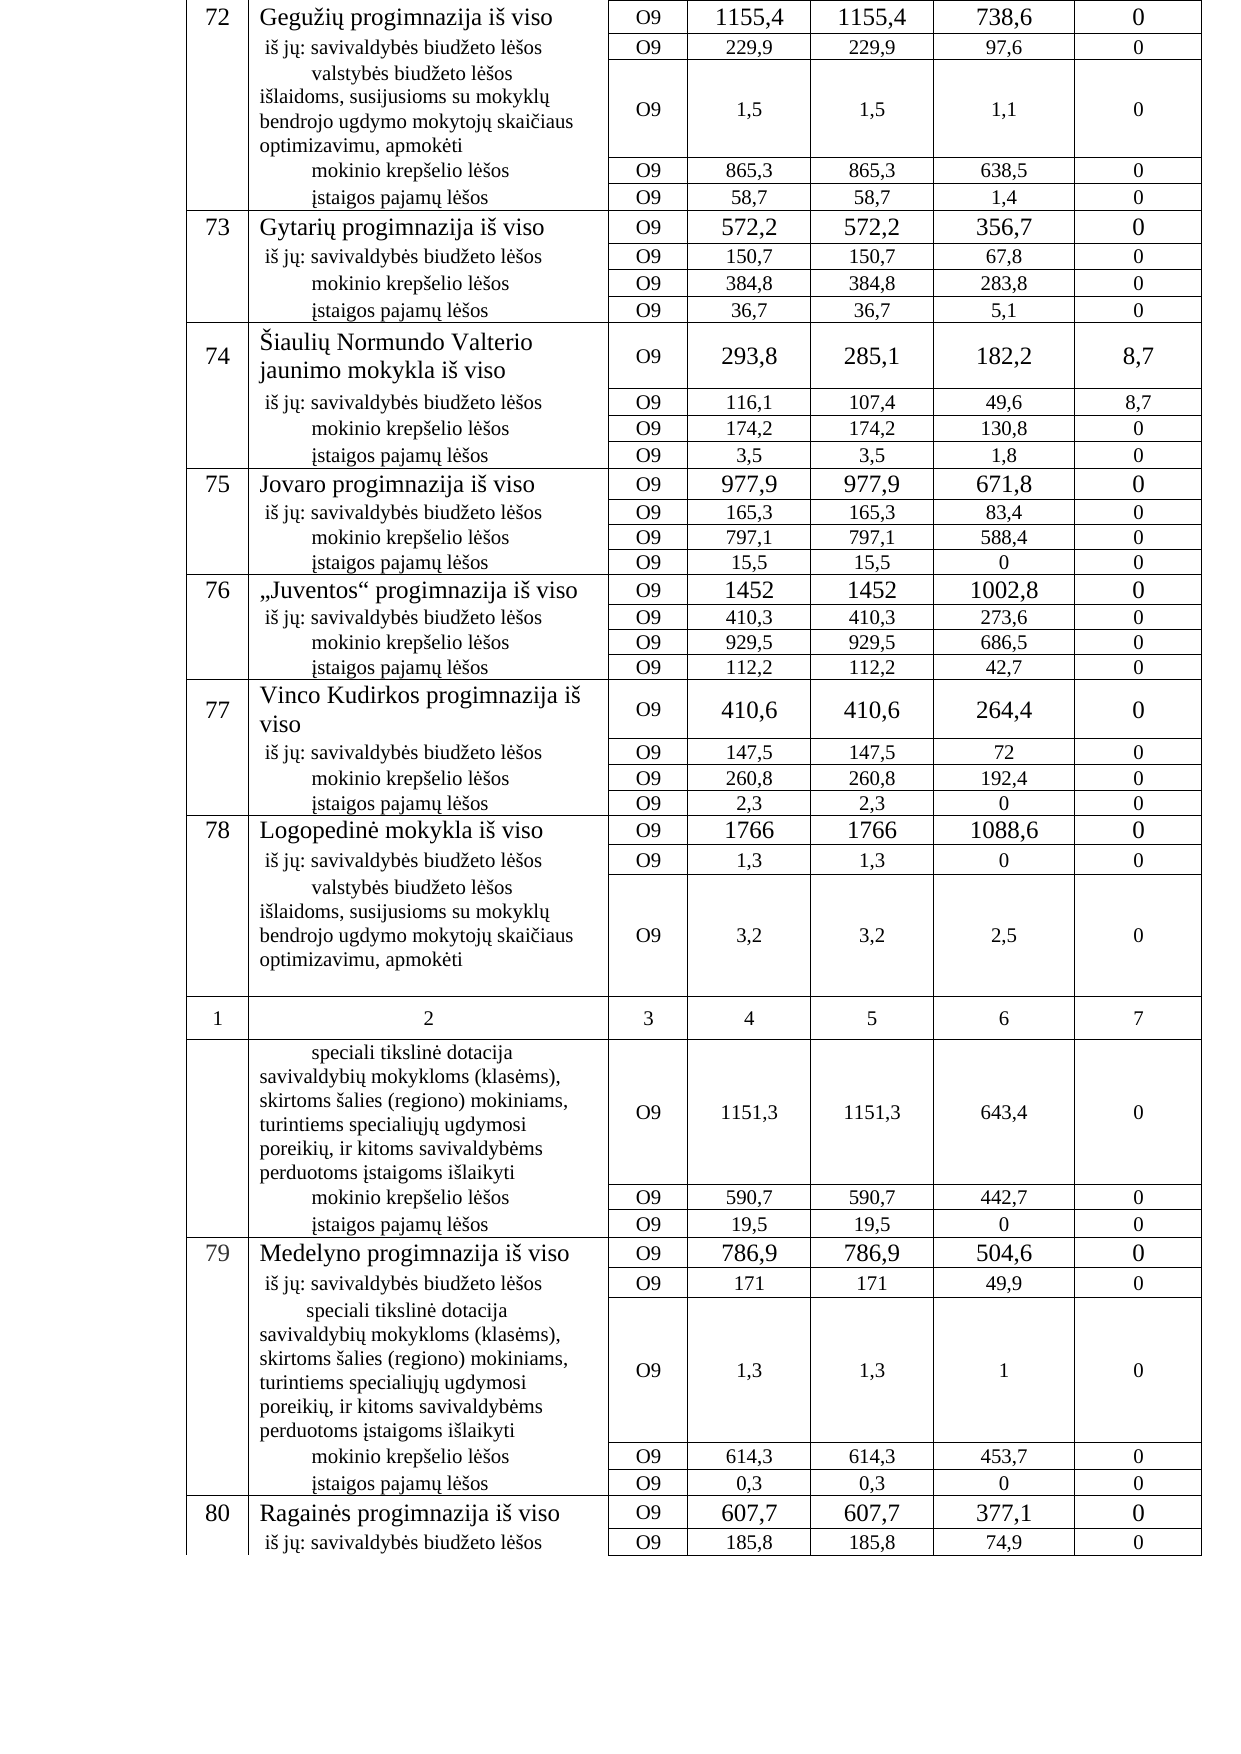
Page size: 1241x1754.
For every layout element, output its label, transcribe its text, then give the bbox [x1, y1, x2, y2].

table_cell iš jų: savivaldybės biudžeto lėšos [249, 243, 608, 269]
table_cell Gytarių progimnazija iš viso [249, 211, 608, 243]
table_cell 356,7 [934, 211, 1074, 243]
table_cell 0 [1075, 297, 1201, 322]
table_cell 614,3 [811, 1443, 933, 1469]
table_cell įstaigos pajamų lėšos [249, 1469, 608, 1495]
table_cell 977,9 [811, 469, 933, 499]
table_cell 0 [934, 845, 1074, 874]
table_cell 1452 [811, 575, 933, 604]
table_cell 453,7 [934, 1443, 1074, 1469]
table_cell 410,3 [811, 605, 933, 629]
table_cell 786,9 [811, 1238, 933, 1267]
table_cell 686,5 [934, 630, 1074, 654]
table_cell 0,3 [811, 1470, 933, 1495]
table_cell Jovaro progimnazija iš viso [249, 469, 608, 499]
table_cell 1155,4 [811, 1, 933, 33]
table_cell 5 [811, 997, 933, 1039]
table_cell 15,5 [688, 550, 810, 574]
table_cell 1,8 [934, 442, 1074, 468]
table_cell 1151,3 [688, 1040, 810, 1184]
table_cell 150,7 [811, 244, 933, 269]
table_cell 590,7 [811, 1185, 933, 1209]
table_cell 0 [1075, 34, 1201, 59]
table_cell [187, 874, 248, 996]
table_cell O9 [609, 323, 687, 388]
table_cell 410,3 [688, 605, 810, 629]
table_cell 0 [1075, 442, 1201, 468]
table_cell 1,3 [688, 1298, 810, 1442]
table_cell 590,7 [688, 1185, 810, 1209]
table_cell O9 [609, 575, 687, 604]
table_cell [187, 604, 248, 629]
table_cell 283,8 [934, 270, 1074, 296]
table_cell O9 [609, 605, 687, 629]
table_cell 3,5 [811, 442, 933, 468]
table_cell 1088,6 [934, 816, 1074, 844]
table_cell 67,8 [934, 244, 1074, 269]
table_cell iš jų: savivaldybės biudžeto lėšos [249, 388, 608, 414]
table_cell 0 [1075, 1040, 1201, 1184]
table_cell 58,7 [688, 184, 810, 210]
table_cell 1,3 [688, 845, 810, 874]
table_cell įstaigos pajamų lėšos [249, 549, 608, 574]
table_cell mokinio krepšelio lėšos [249, 269, 608, 296]
table_cell Šiaulių Normundo Valterio jaunimo mokykla iš viso [249, 323, 608, 388]
table_cell 929,5 [811, 630, 933, 654]
table_cell [187, 1267, 248, 1297]
table_cell [187, 790, 248, 814]
table_cell 182,2 [934, 323, 1074, 388]
table_cell 504,6 [934, 1238, 1074, 1267]
table_cell [187, 269, 248, 296]
table_cell 2,3 [811, 791, 933, 814]
table_cell 0 [1075, 605, 1201, 629]
table_cell 0 [1075, 1298, 1201, 1442]
table_cell [187, 499, 248, 524]
table_cell 8,7 [1075, 323, 1201, 388]
table_cell [187, 183, 248, 210]
table_cell 165,3 [688, 500, 810, 524]
table_cell 229,9 [688, 34, 810, 59]
table_cell O9 [609, 1185, 687, 1209]
table_cell 0 [1075, 739, 1201, 764]
table_cell įstaigos pajamų lėšos [249, 1209, 608, 1237]
table_cell iš jų: savivaldybės biudžeto lėšos [249, 844, 608, 874]
table_cell įstaigos pajamų lėšos [249, 183, 608, 210]
table_cell O9 [609, 1496, 687, 1528]
table_cell O9 [609, 680, 687, 738]
table_cell 384,8 [688, 270, 810, 296]
table_cell 384,8 [811, 270, 933, 296]
table_cell 1002,8 [934, 575, 1074, 604]
table_cell 0 [1075, 550, 1201, 574]
table_cell 1 [934, 1298, 1074, 1442]
table_cell [187, 549, 248, 574]
table_cell 1,5 [688, 60, 810, 157]
table_cell O9 [609, 1238, 687, 1267]
table_cell 786,9 [688, 1238, 810, 1267]
table_cell mokinio krepšelio lėšos [249, 415, 608, 441]
table_cell 147,5 [811, 739, 933, 764]
table_cell įstaigos pajamų lėšos [249, 441, 608, 468]
table_cell 1,1 [934, 60, 1074, 157]
table_cell 0 [1075, 791, 1201, 814]
table_cell O9 [609, 791, 687, 814]
table_cell 49,9 [934, 1268, 1074, 1297]
table_cell speciali tikslinė dotacija savivaldybių mokykloms (klasėms), skirtoms šalies (regiono) mokiniams, turintiems specialiųjų ugdymosi poreikių, ir kitoms savivaldybėms perduotoms įstaigoms išlaikyti [249, 1040, 608, 1184]
table_cell 638,5 [934, 158, 1074, 183]
table_cell 130,8 [934, 416, 1074, 441]
table_cell „Juventos“ progimnazija iš viso [249, 575, 608, 604]
table_cell mokinio krepšelio lėšos [249, 1442, 608, 1469]
table_cell 1,5 [811, 60, 933, 157]
table_cell 116,1 [688, 389, 810, 414]
table_cell 0 [1075, 1238, 1201, 1267]
table_cell 1766 [688, 816, 810, 844]
table_cell 49,6 [934, 389, 1074, 414]
table_cell 0 [1075, 845, 1201, 874]
table_cell [187, 33, 248, 59]
table_cell [187, 1442, 248, 1469]
table_cell 147,5 [688, 739, 810, 764]
table_cell 72 [187, 0, 248, 33]
table_cell 72 [934, 739, 1074, 764]
table_cell Ragainės progimnazija iš viso [249, 1496, 608, 1528]
table_cell 0 [1075, 244, 1201, 269]
table_cell 0 [1075, 1268, 1201, 1297]
table_cell 19,5 [811, 1210, 933, 1237]
table_cell O9 [609, 297, 687, 322]
table_cell [187, 629, 248, 654]
table_cell 185,8 [811, 1529, 933, 1555]
table_cell O9 [609, 630, 687, 654]
table_cell O9 [609, 845, 687, 874]
table_cell [187, 1469, 248, 1495]
table_cell 671,8 [934, 469, 1074, 499]
table_cell [187, 738, 248, 764]
table_cell 6 [934, 997, 1074, 1039]
table_cell O9 [609, 442, 687, 468]
table_cell [187, 1528, 248, 1555]
table_cell O9 [609, 60, 687, 157]
table_cell 36,7 [811, 297, 933, 322]
table_cell 2,3 [688, 791, 810, 814]
table_cell 260,8 [811, 765, 933, 789]
table_cell O9 [609, 1443, 687, 1469]
table_cell 0 [1075, 469, 1201, 499]
table_cell 738,6 [934, 1, 1074, 33]
table_cell 0,3 [688, 1470, 810, 1495]
table_cell 76 [187, 575, 248, 604]
table_cell O9 [609, 1210, 687, 1237]
table_cell 264,4 [934, 680, 1074, 738]
table_cell 0 [1075, 1, 1201, 33]
table_cell O9 [609, 1470, 687, 1495]
table_cell O9 [609, 184, 687, 210]
table_cell 410,6 [811, 680, 933, 738]
table_cell iš jų: savivaldybės biudžeto lėšos [249, 604, 608, 629]
table_cell Medelyno progimnazija iš viso [249, 1238, 608, 1267]
table_cell 1155,4 [688, 1, 810, 33]
table_cell 5,1 [934, 297, 1074, 322]
table_cell 171 [811, 1268, 933, 1297]
table_cell 7 [1075, 997, 1201, 1039]
table_cell [187, 243, 248, 269]
table_cell O9 [609, 244, 687, 269]
table_cell 0 [1075, 1496, 1201, 1528]
table_cell mokinio krepšelio lėšos [249, 629, 608, 654]
table_cell [187, 157, 248, 183]
table_cell 797,1 [811, 525, 933, 549]
table_cell mokinio krepšelio lėšos [249, 1184, 608, 1209]
table_cell 588,4 [934, 525, 1074, 549]
table_cell 0 [1075, 765, 1201, 789]
table_cell 2,5 [934, 875, 1074, 996]
table_cell 410,6 [688, 680, 810, 738]
table_cell 285,1 [811, 323, 933, 388]
table_cell valstybės biudžeto lėšos išlaidoms, susijusioms su mokyklų bendrojo ugdymo mokytojų skaičiaus optimizavimu, apmokėti [249, 59, 608, 157]
table_cell [187, 844, 248, 874]
table_cell 0 [1075, 500, 1201, 524]
table_cell 75 [187, 469, 248, 499]
table_cell [187, 415, 248, 441]
table_cell 607,7 [811, 1496, 933, 1528]
table_cell O9 [609, 1529, 687, 1555]
table_cell 1,4 [934, 184, 1074, 210]
table_cell Gegužių progimnazija iš viso [249, 0, 608, 33]
table_cell O9 [609, 270, 687, 296]
table_cell 1151,3 [811, 1040, 933, 1184]
table_cell 0 [1075, 575, 1201, 604]
table_cell O9 [609, 1298, 687, 1442]
table_cell 377,1 [934, 1496, 1074, 1528]
table_cell iš jų: savivaldybės biudžeto lėšos [249, 1528, 608, 1555]
table_cell [187, 1040, 248, 1184]
table_cell 229,9 [811, 34, 933, 59]
table_cell 3,2 [811, 875, 933, 996]
table_cell 0 [1075, 630, 1201, 654]
table_cell 165,3 [811, 500, 933, 524]
table_cell 112,2 [811, 655, 933, 679]
table_cell 0 [1075, 270, 1201, 296]
table_cell 797,1 [688, 525, 810, 549]
table_cell Vinco Kudirkos progimnazija iš viso [249, 680, 608, 738]
table_cell 0 [1075, 1210, 1201, 1237]
table_cell [187, 524, 248, 549]
table_cell 107,4 [811, 389, 933, 414]
table_cell [187, 1297, 248, 1442]
table_cell 15,5 [811, 550, 933, 574]
table_cell O9 [609, 389, 687, 414]
table_cell 643,4 [934, 1040, 1074, 1184]
table_cell 0 [1075, 158, 1201, 183]
table_cell 83,4 [934, 500, 1074, 524]
table_cell 607,7 [688, 1496, 810, 1528]
table_cell 0 [934, 1470, 1074, 1495]
table_cell 0 [1075, 60, 1201, 157]
table_cell 58,7 [811, 184, 933, 210]
table_cell O9 [609, 550, 687, 574]
table_cell 572,2 [811, 211, 933, 243]
table_cell 273,6 [934, 605, 1074, 629]
table_cell O9 [609, 158, 687, 183]
table_cell 3,2 [688, 875, 810, 996]
table_cell 4 [688, 997, 810, 1039]
table_cell 185,8 [688, 1529, 810, 1555]
table_cell 929,5 [688, 630, 810, 654]
table_cell 78 [187, 816, 248, 844]
table_cell 112,2 [688, 655, 810, 679]
table_cell 1766 [811, 816, 933, 844]
table_cell [187, 1184, 248, 1209]
table_cell O9 [609, 469, 687, 499]
table_cell 36,7 [688, 297, 810, 322]
table_cell [187, 441, 248, 468]
table_cell O9 [609, 1268, 687, 1297]
table_cell [187, 764, 248, 789]
table_cell iš jų: savivaldybės biudžeto lėšos [249, 499, 608, 524]
table_cell 2 [249, 997, 608, 1039]
table_cell 865,3 [688, 158, 810, 183]
table_cell 42,7 [934, 655, 1074, 679]
table_cell 0 [1075, 416, 1201, 441]
table_cell O9 [609, 1, 687, 33]
table_cell 614,3 [688, 1443, 810, 1469]
table_cell 1452 [688, 575, 810, 604]
table_cell 3 [609, 997, 687, 1039]
table_cell 73 [187, 211, 248, 243]
table_cell iš jų: savivaldybės biudžeto lėšos [249, 33, 608, 59]
table_cell O9 [609, 875, 687, 996]
table_cell 572,2 [688, 211, 810, 243]
table_cell 3,5 [688, 442, 810, 468]
table_cell O9 [609, 739, 687, 764]
table_cell O9 [609, 500, 687, 524]
table_cell 977,9 [688, 469, 810, 499]
table_cell 8,7 [1075, 389, 1201, 414]
table_cell 174,2 [688, 416, 810, 441]
table_cell 442,7 [934, 1185, 1074, 1209]
table_cell O9 [609, 525, 687, 549]
table_cell įstaigos pajamų lėšos [249, 790, 608, 814]
table_cell mokinio krepšelio lėšos [249, 764, 608, 789]
table_cell mokinio krepšelio lėšos [249, 157, 608, 183]
table_cell 97,6 [934, 34, 1074, 59]
table_cell 0 [934, 550, 1074, 574]
table_cell 171 [688, 1268, 810, 1297]
table_cell O9 [609, 655, 687, 679]
table_cell 260,8 [688, 765, 810, 789]
table_cell 150,7 [688, 244, 810, 269]
table_cell valstybės biudžeto lėšos išlaidoms, susijusioms su mokyklų bendrojo ugdymo mokytojų skaičiaus optimizavimu, apmokėti [249, 874, 608, 996]
table_cell įstaigos pajamų lėšos [249, 296, 608, 322]
table_cell 0 [1075, 816, 1201, 844]
table_cell [187, 654, 248, 679]
table_cell 74,9 [934, 1529, 1074, 1555]
table_cell 293,8 [688, 323, 810, 388]
table_cell O9 [609, 34, 687, 59]
table_cell O9 [609, 1040, 687, 1184]
table_cell įstaigos pajamų lėšos [249, 654, 608, 679]
table_cell 0 [1075, 680, 1201, 738]
table_cell iš jų: savivaldybės biudžeto lėšos [249, 738, 608, 764]
table_cell 0 [1075, 184, 1201, 210]
table_cell 1 [187, 997, 248, 1039]
table_cell 174,2 [811, 416, 933, 441]
table_cell 0 [1075, 1470, 1201, 1495]
table_cell iš jų: savivaldybės biudžeto lėšos [249, 1267, 608, 1297]
table_cell Logopedinė mokykla iš viso [249, 816, 608, 844]
table_cell speciali tikslinė dotacija savivaldybių mokykloms (klasėms), skirtoms šalies (regiono) mokiniams, turintiems specialiųjų ugdymosi poreikių, ir kitoms savivaldybėms perduotoms įstaigoms išlaikyti [249, 1297, 608, 1442]
table_cell [187, 388, 248, 414]
table_cell 19,5 [688, 1210, 810, 1237]
table_cell 0 [1075, 1443, 1201, 1469]
table_cell O9 [609, 416, 687, 441]
table_cell 0 [1075, 525, 1201, 549]
table_cell 0 [1075, 1185, 1201, 1209]
table_cell 0 [934, 791, 1074, 814]
table_cell 1,3 [811, 1298, 933, 1442]
table_cell 0 [1075, 211, 1201, 243]
table_cell O9 [609, 211, 687, 243]
table_cell 1,3 [811, 845, 933, 874]
table_cell 0 [1075, 875, 1201, 996]
table_cell O9 [609, 765, 687, 789]
table_cell 77 [187, 680, 248, 738]
table_cell [187, 296, 248, 322]
table_cell O9 [609, 816, 687, 844]
table_cell 80 [187, 1496, 248, 1528]
table_cell mokinio krepšelio lėšos [249, 524, 608, 549]
table_cell 0 [1075, 655, 1201, 679]
table_cell 0 [934, 1210, 1074, 1237]
table_cell 79 [187, 1238, 248, 1267]
table_cell [187, 1209, 248, 1237]
table_cell 192,4 [934, 765, 1074, 789]
table_cell 865,3 [811, 158, 933, 183]
table_cell 74 [187, 323, 248, 388]
table_cell [187, 59, 248, 157]
table_cell 0 [1075, 1529, 1201, 1555]
